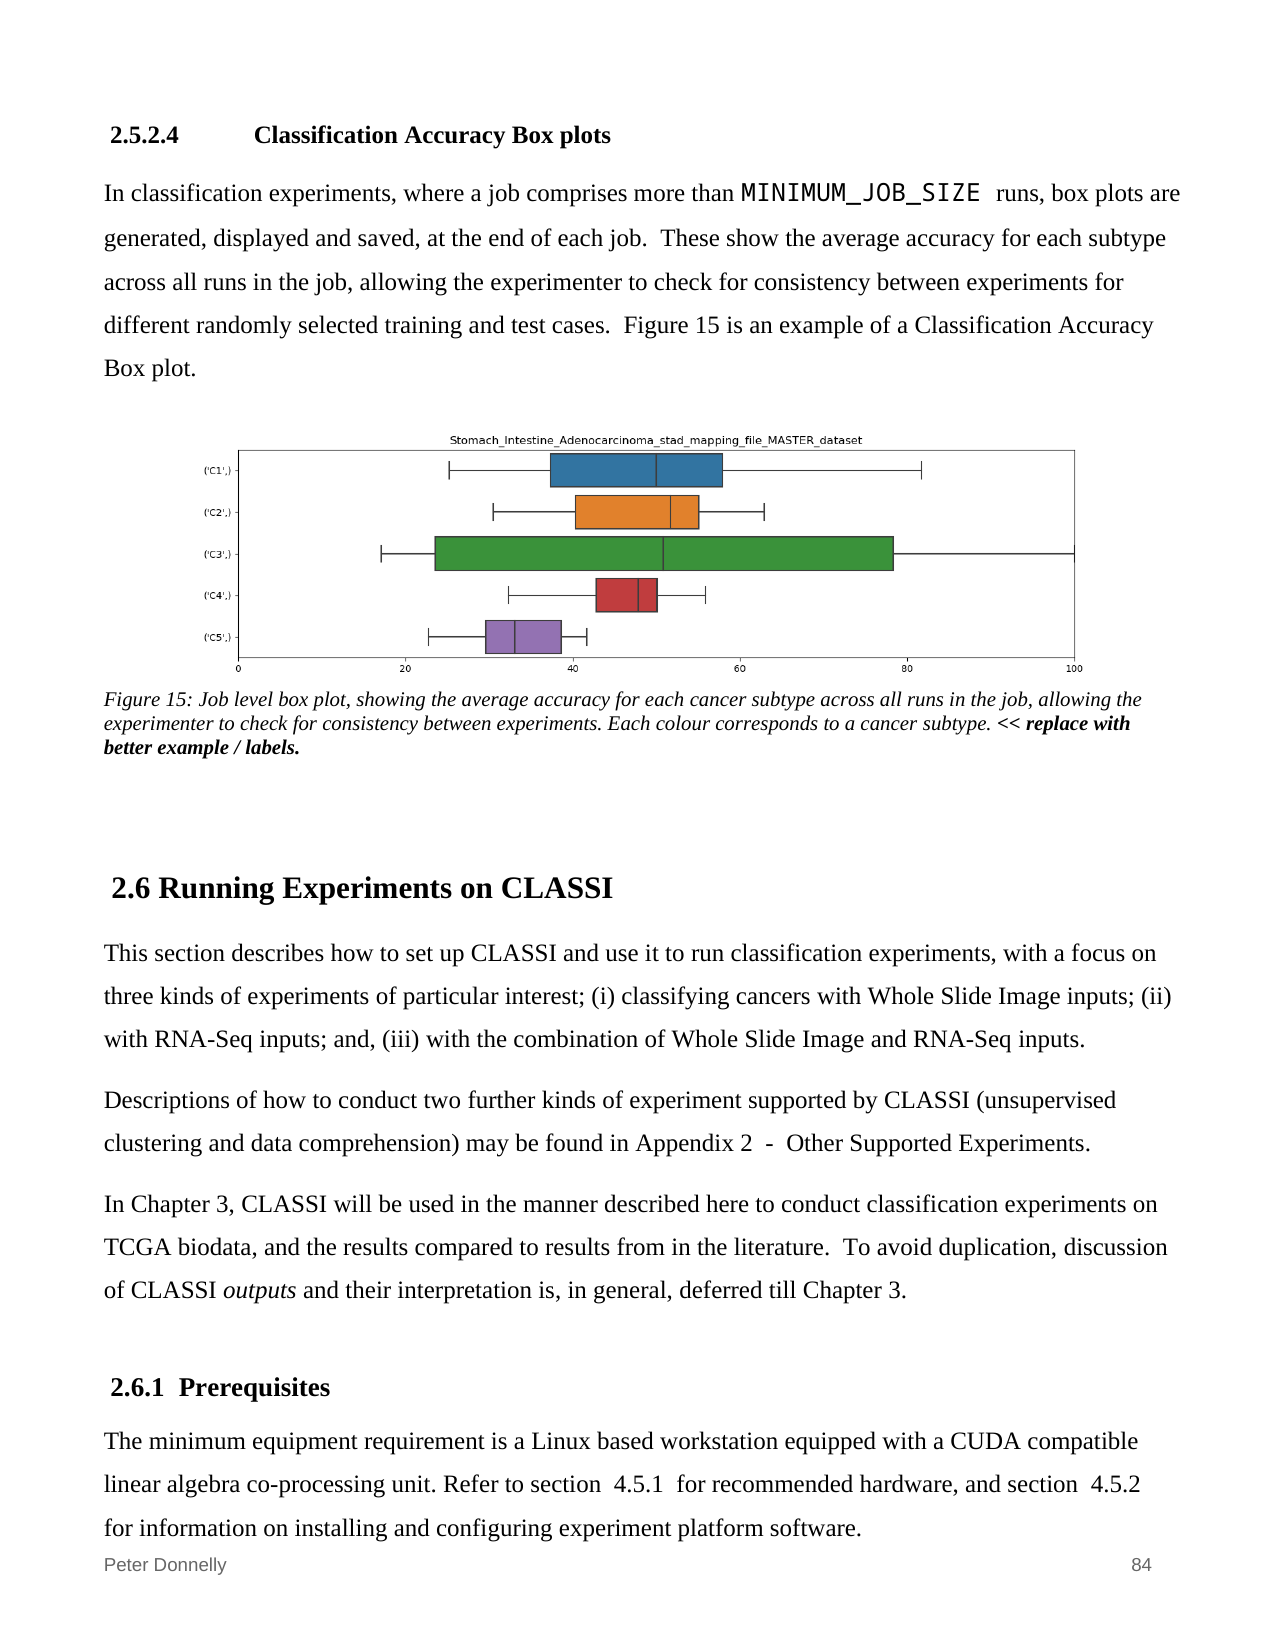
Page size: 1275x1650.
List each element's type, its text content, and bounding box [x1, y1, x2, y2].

text In classification experiments, where a job comprises more than MINIMUM_JOB_SIZE runs, box plots are generated, displayed and saved, at the end of each job. These show the average accuracy for each subtype across all runs in the job, allowing the experimenter to check for consistency between experiments for different randomly selected training and test cases. Figure 15 is an example of a Classification Accuracy Box plot. [103, 175, 1181, 382]
text Descriptions of how to conduct two further kinds of experiment supported by CLASSI (unsupervised clustering and data comprehension) may be found in Appendix 2 - Other Supported Experiments. [103, 1085, 1181, 1157]
text The minimum equipment requirement is a Linux based workstation equipped with a CUDA compatible linear algebra co-processing unit. Refer to section 4.5.1 for recommended hardware, and section 4.5.2 for information on installing and configuring experiment platform software. [103, 1426, 1181, 1541]
text Figure 15: Job level box plot, showing the average accuracy for each cancer subtype across all runs in the job, allowing the experimenter to check for consistency between experiments. Each colour corresponds to a cancer subtype. << replace with better example / labels. [103, 687, 1181, 759]
subtitle Prerequisites [103, 1372, 1181, 1403]
text This section describes how to set up CLASSI and use it to run classification experiments, with a focus on three kinds of experiments of particular interest; (i) classifying cancers with Whole Slide Image inputs; (ii) with RNA-Seq inputs; and, (iii) with the combination of Whole Slide Image and RNA-Seq inputs. [103, 938, 1181, 1053]
subtitle Classification Accuracy Box plots [103, 120, 1181, 148]
text In Chapter 3, CLASSI will be used in the manner described here to conduct classification experiments on TCGA biodata, and the results compared to results from in the literature. To avoid duplication, discussion of CLASSI outputs and their interpretation is, in general, deferred till Chapter 3. [103, 1189, 1181, 1304]
picture [103, 417, 1182, 687]
subtitle Running Experiments on CLASSI [103, 869, 1181, 906]
